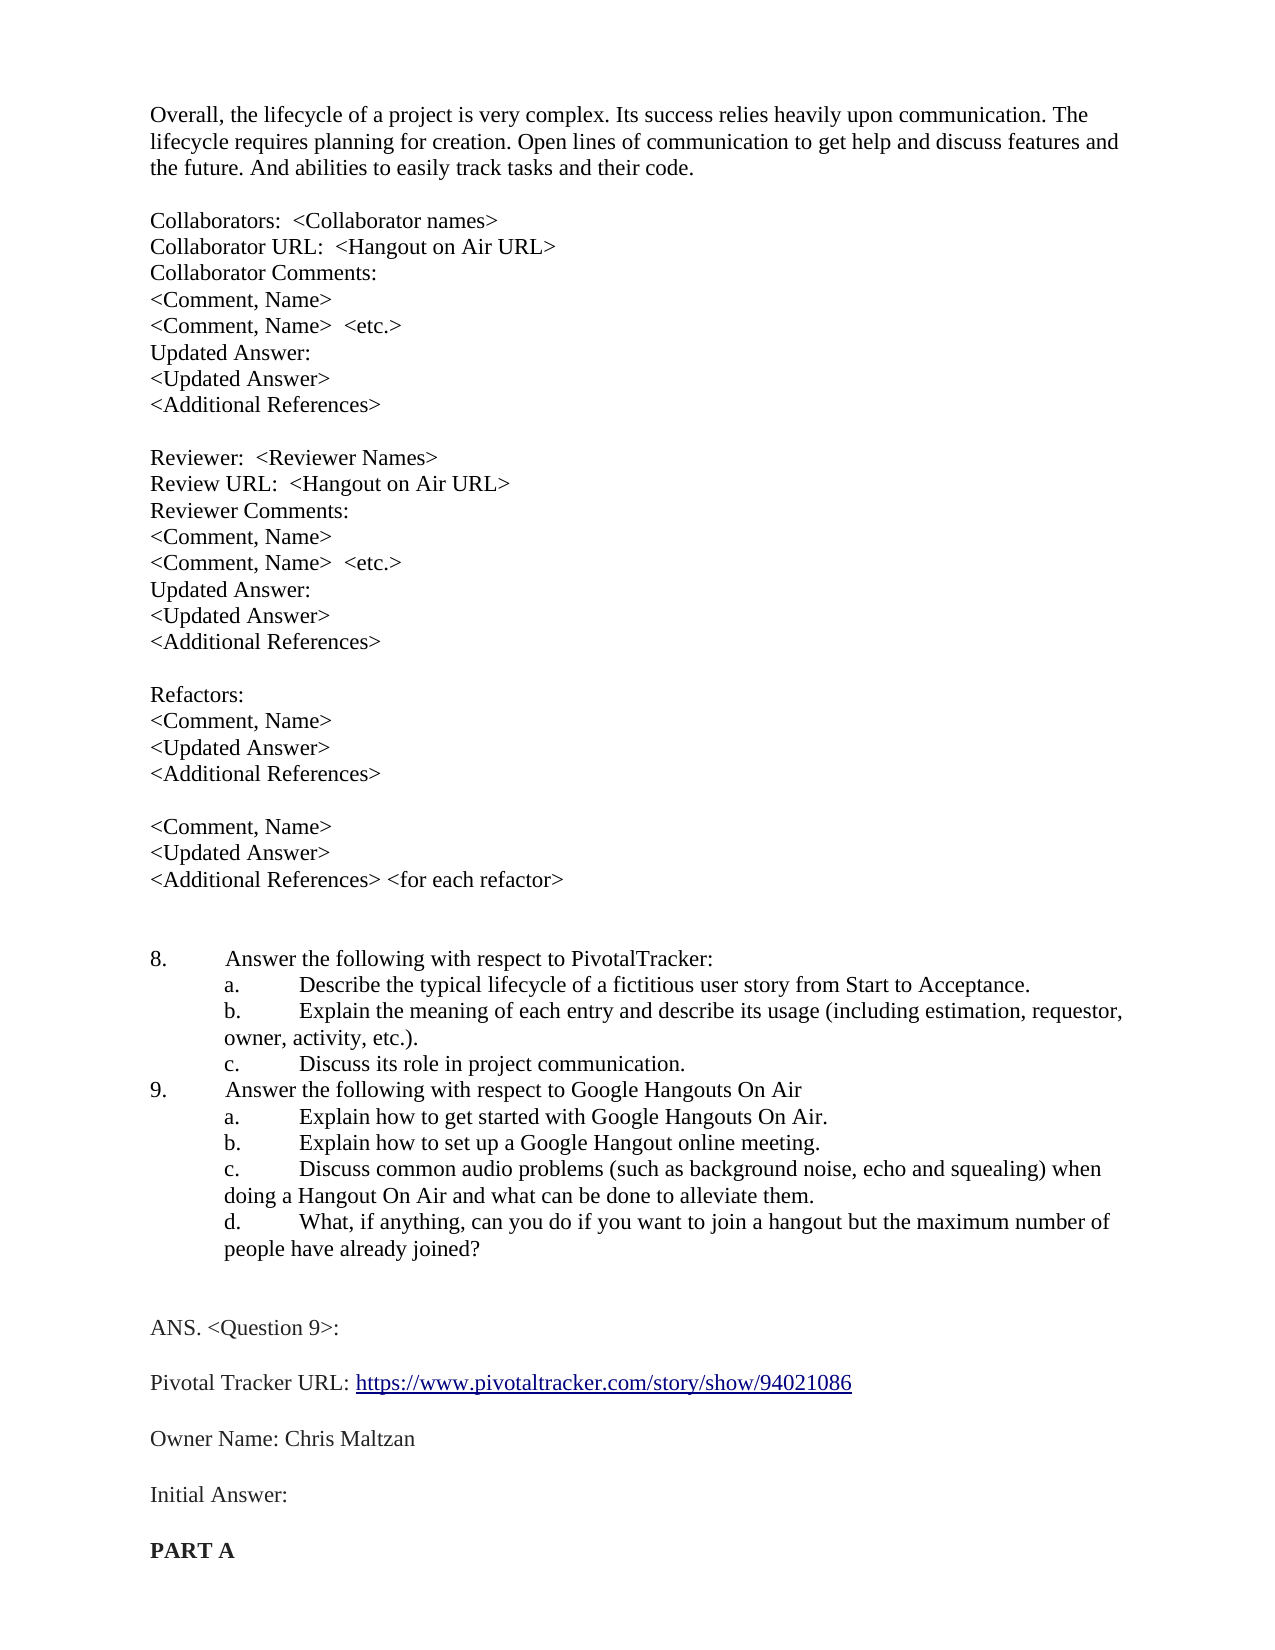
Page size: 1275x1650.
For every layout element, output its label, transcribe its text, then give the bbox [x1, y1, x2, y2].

text <Comment, Name> [150, 813, 1125, 839]
text 9. Answer the following with respect to Google Hangouts On Air [150, 1076, 1125, 1103]
text <Comment, Name> <etc.> [150, 549, 1125, 576]
text Review URL: <Hangout on Air URL> [150, 470, 1125, 497]
text <Additional References> <for each refactor> [150, 866, 1125, 892]
text d. What, if anything, can you do if you want to join a hangout but the maximum number of people have already joined? [224, 1208, 1125, 1261]
text c. Discuss common audio problems (such as background noise, echo and squealing) when doing a Hangout On Air and what can be done to alleviate them. [224, 1156, 1125, 1208]
text Reviewer: <Reviewer Names> [150, 444, 1125, 470]
text <Comment, Name> <etc.> [150, 312, 1125, 338]
text Overall, the lifecycle of a project is very complex. Its success relies heavily upon communication. The lifecycle requires planning for creation. Open lines of communication to get help and discuss features and the future. And abilities to easily track tasks and their code. [150, 101, 1125, 180]
text Updated Answer: [150, 338, 1125, 365]
text <Additional References> [150, 760, 1125, 787]
text Collaborator Comments: [150, 259, 1125, 286]
text Reviewer Comments: [150, 497, 1125, 523]
text <Updated Answer> [150, 602, 1125, 628]
text Collaborators: <Collaborator names> [150, 207, 1125, 233]
text Refactors: [150, 681, 1125, 707]
text ANS. <Question 9>: [150, 1314, 1125, 1340]
text c. Discuss its role in project communication. [224, 1050, 1125, 1076]
text 8. Answer the following with respect to PivotalTracker: [150, 945, 1125, 971]
text <Additional References> [150, 391, 1125, 418]
text <Comment, Name> [150, 707, 1125, 734]
text Owner Name: Chris Maltzan [150, 1425, 1125, 1452]
text a. Explain how to get started with Google Hangouts On Air. [224, 1103, 1125, 1129]
text Collaborator URL: <Hangout on Air URL> [150, 233, 1125, 259]
text Initial Answer: [150, 1481, 1125, 1507]
text a. Describe the typical lifecycle of a fictitious user story from Start to Acceptance. [224, 971, 1125, 997]
text PART A [150, 1537, 1125, 1563]
text <Updated Answer> [150, 365, 1125, 391]
text Pivotal Tracker URL: https://www.pivotaltracker.com/story/show/94021086 [150, 1369, 1125, 1396]
text b. Explain the meaning of each entry and describe its usage (including estimation, requestor, owner, activity, etc.). [224, 997, 1125, 1050]
text <Comment, Name> [150, 523, 1125, 549]
text <Updated Answer> [150, 734, 1125, 760]
text Updated Answer: [150, 576, 1125, 602]
text <Updated Answer> [150, 839, 1125, 866]
text <Comment, Name> [150, 286, 1125, 312]
text <Additional References> [150, 628, 1125, 655]
text b. Explain how to set up a Google Hangout online meeting. [224, 1129, 1125, 1156]
